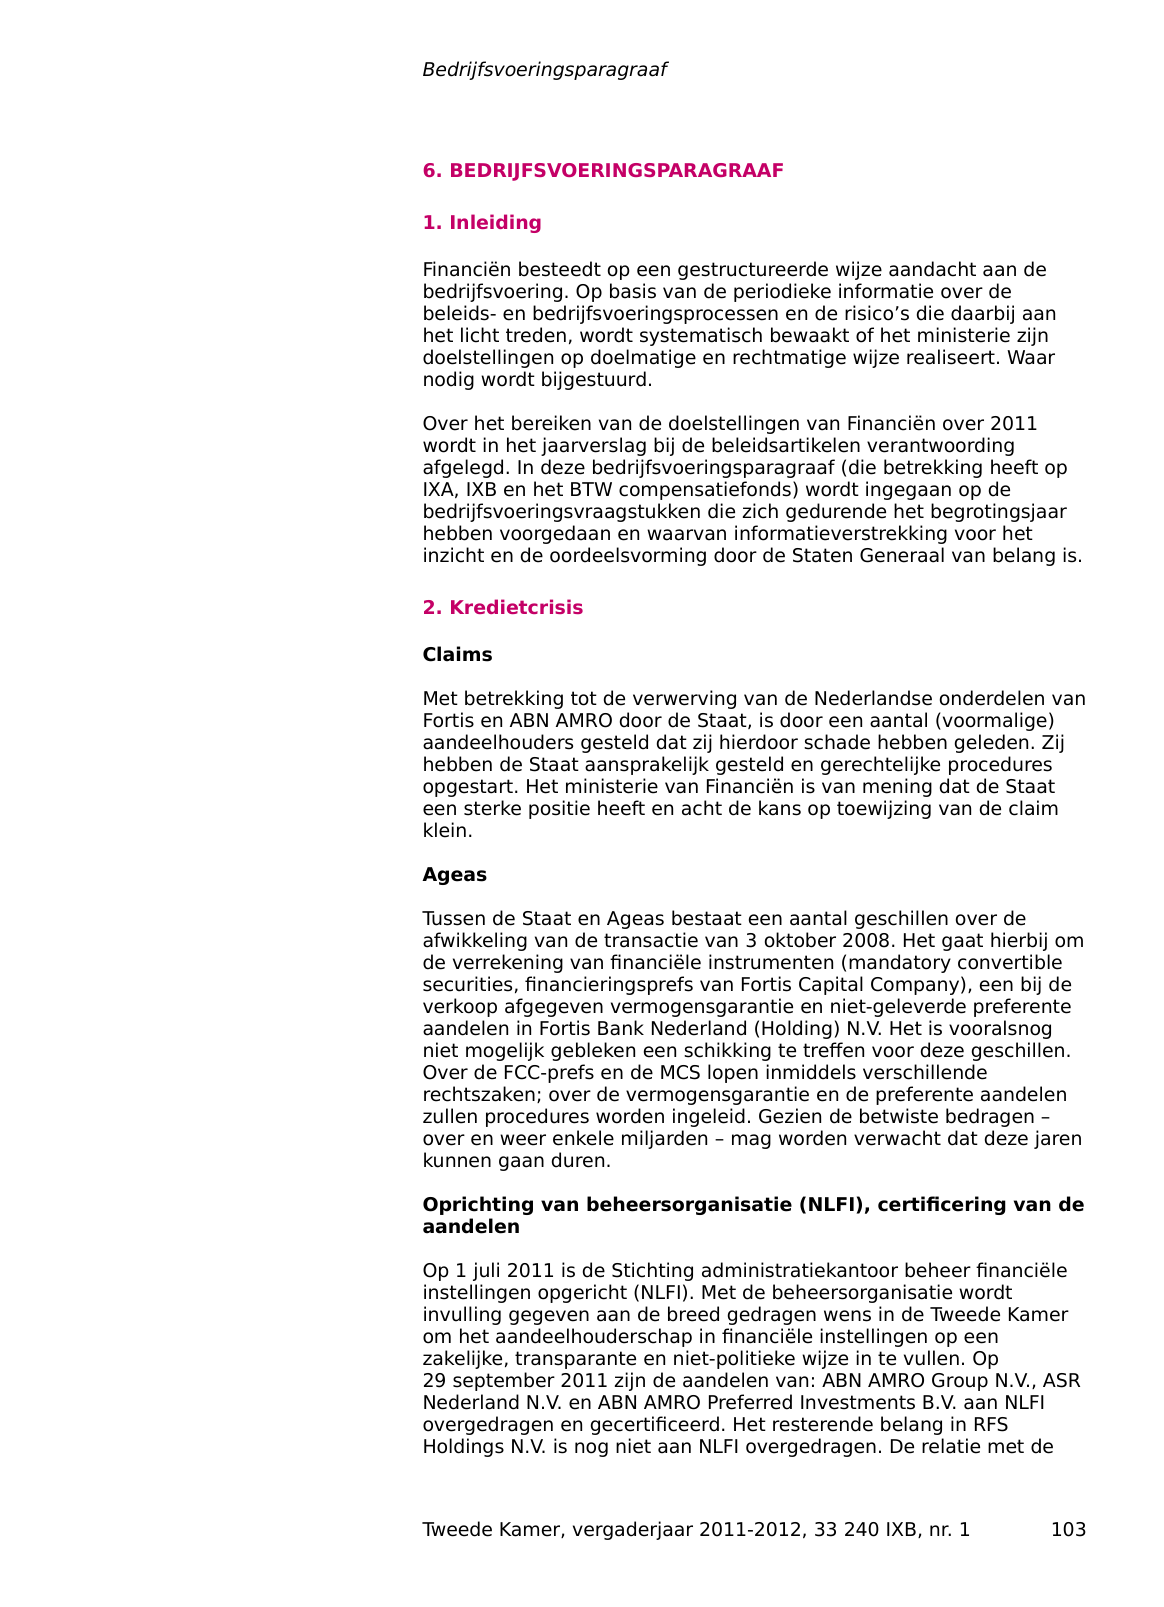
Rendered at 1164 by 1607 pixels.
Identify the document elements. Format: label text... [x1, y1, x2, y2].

text Over het bereiken van de doelstellingen van Financiën over 2011 wordt in het jaarverslag bij de beleidsartikelen verantwoording afgelegd. In deze bedrijfsvoeringsparagraaf (die betrekking heeft op IXA, IXB en het BTW compensatiefonds) wordt ingegaan op de bedrijfsvoeringsvraagstukken die zich gedurende het begrotingsjaar hebben voorgedaan en waarvan informatieverstrekking voor het inzicht en de oordeelsvorming door de Staten Generaal van belang is. [422, 413, 1087, 567]
text Met betrekking tot de verwerving van de Nederlandse onderdelen van Fortis en ABN AMRO door de Staat, is door een aantal (voormalige) aandeelhouders gesteld dat zij hierdoor schade hebben geleden. Zij hebben de Staat aansprakelijk gesteld en gerechtelijke procedures opgestart. Het ministerie van Financiën is van mening dat de Staat een sterke positie heeft en acht de kans op toewijzing van de claim klein. [422, 688, 1087, 842]
subtitle Oprichting van beheersorganisatie (NLFI), certificering van de aandelen [422, 1194, 1087, 1238]
text Financiën besteedt op een gestructureerde wijze aandacht aan de bedrijfsvoering. Op basis van de periodieke informatie over de beleids- en bedrijfsvoeringsprocessen en de risico’s die daarbij aan het licht treden, wordt systematisch bewaakt of het ministerie zijn doelstellingen op doelmatige en rechtmatige wijze realiseert. Waar nodig wordt bijgestuurd. [422, 259, 1087, 391]
subtitle Ageas [422, 864, 1087, 886]
subtitle 1. Inleiding [422, 212, 1087, 234]
text Tussen de Staat en Ageas bestaat een aantal geschillen over de afwikkeling van de transactie van 3 oktober 2008. Het gaat hierbij om de verrekening van financiële instrumenten (mandatory convertible securities, financieringsprefs van Fortis Capital Company), een bij de verkoop afgegeven vermogensgarantie en niet-geleverde preferente aandelen in Fortis Bank Nederland (Holding) N.V. Het is vooralsnog niet mogelijk gebleken een schikking te treffen voor deze geschillen. Over de FCC-prefs en de MCS lopen inmiddels verschillende rechtszaken; over de vermogensgarantie en de preferente aandelen zullen procedures worden ingeleid. Gezien de betwiste bedragen – over en weer enkele miljarden – mag worden verwacht dat deze jaren kunnen gaan duren. [422, 908, 1087, 1172]
text Op 1 juli 2011 is de Stichting administratiekantoor beheer financiële instellingen opgericht (NLFI). Met de beheersorganisatie wordt invulling gegeven aan de breed gedragen wens in de Tweede Kamer om het aandeelhouderschap in financiële instellingen op een zakelijke, transparante en niet-politieke wijze in te vullen. Op 29 september 2011 zijn de aandelen van: ABN AMRO Group N.V., ASR Nederland N.V. en ABN AMRO Preferred Investments B.V. aan NLFI overgedragen en gecertificeerd. Het resterende belang in RFS Holdings N.V. is nog niet aan NLFI overgedragen. De relatie met de [422, 1260, 1087, 1458]
subtitle 2. Kredietcrisis [422, 597, 1087, 619]
subtitle Claims [422, 644, 1087, 666]
subtitle 6. BEDRIJFSVOERINGSPARAGRAAF [422, 160, 1087, 182]
